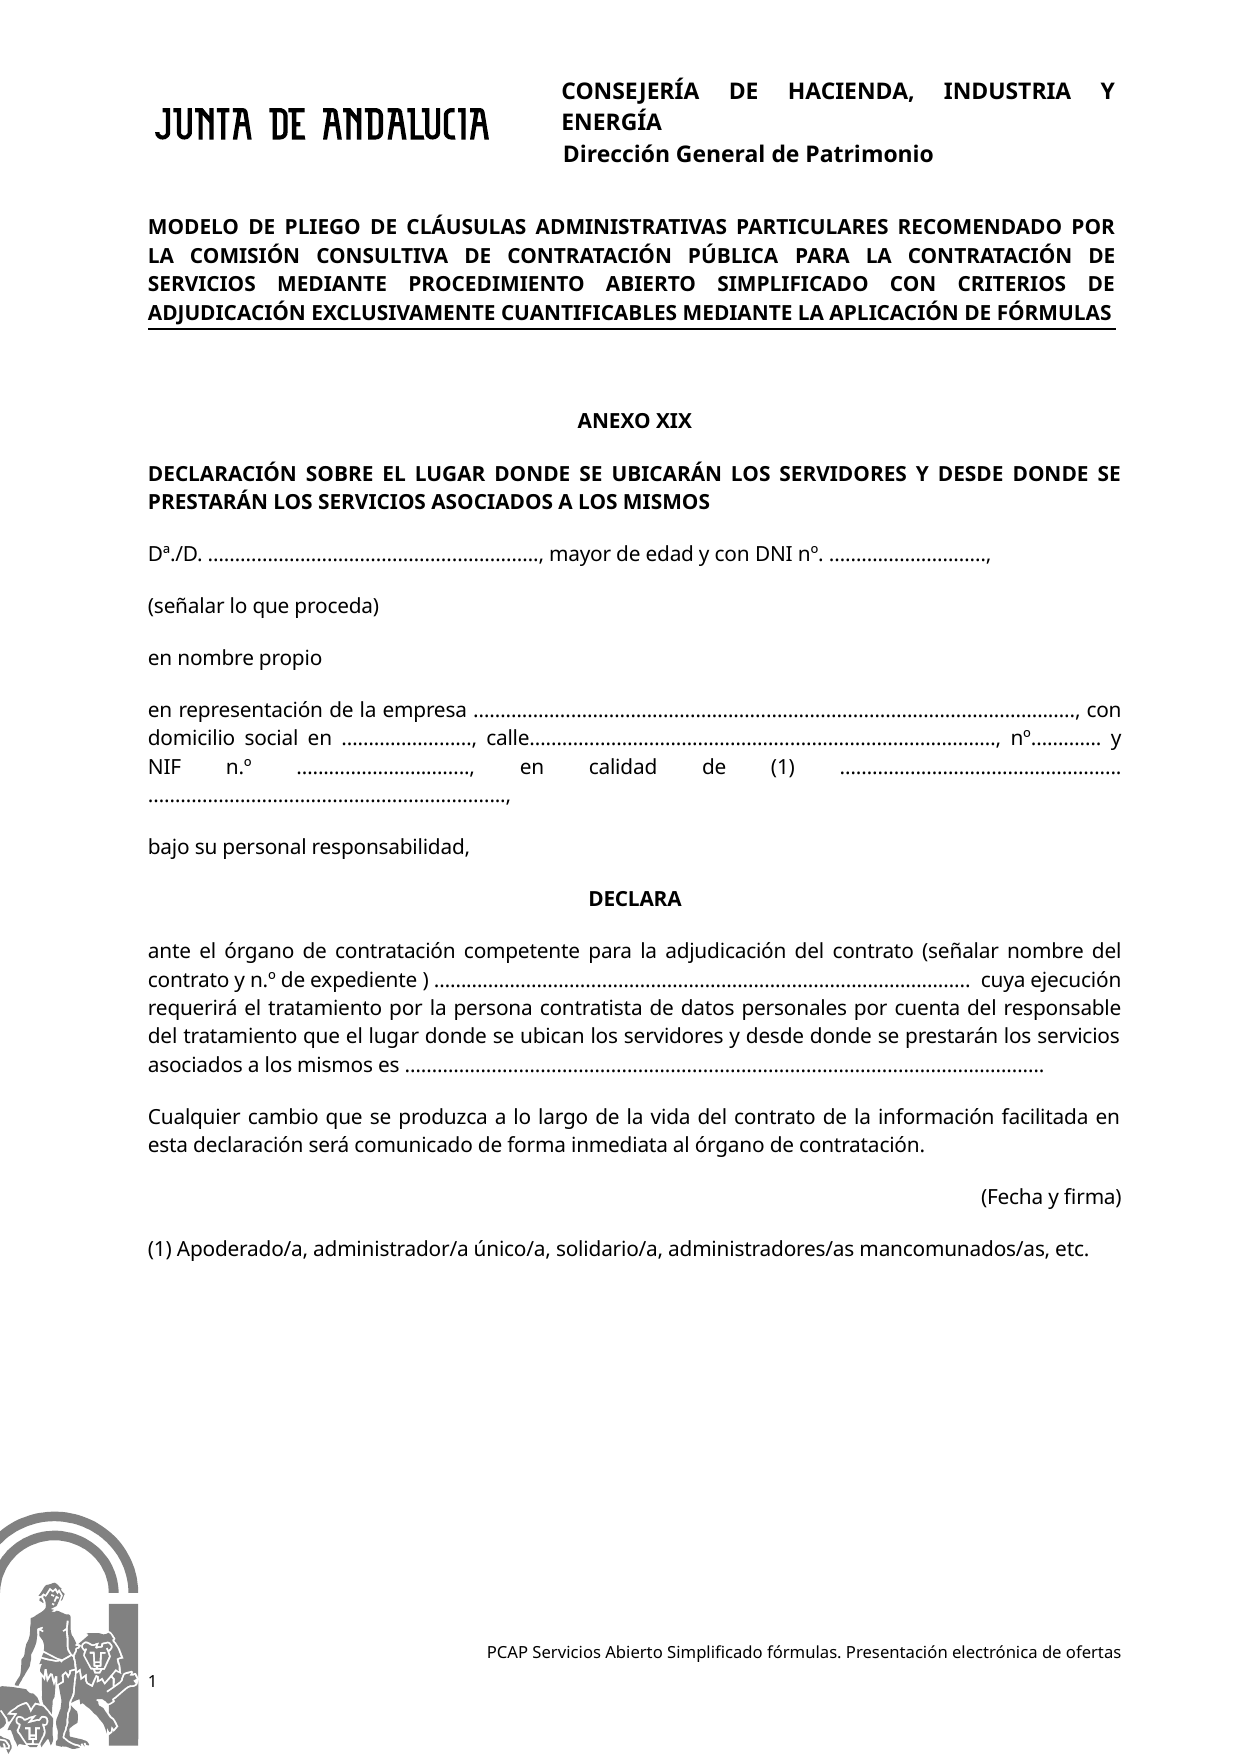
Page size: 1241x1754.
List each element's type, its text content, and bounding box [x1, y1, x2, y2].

text Cualquier cambio que se produzca a lo largo de la vida del contrato de la información facilitada en esta declaración será comunicado de forma inmediata al órgano de contratación. [148, 1102, 1122, 1159]
text ante el órgano de contratación competente para la adjudicación del contrato (señalar nombre del contrato y n.º de expediente ) ……………………………………………………………………………………... cuya ejecución requerirá el tratamiento por la persona contratista de datos personales por cuenta del responsable del tratamiento que el lugar donde se ubican los servidores y desde donde se prestarán los servicios asociados a los mismos es ………………………………………………………………………………………………………. [148, 936, 1122, 1078]
text DECLARA [148, 884, 1122, 913]
text en representación de la empresa …………………………………………………………………………………………….….., con domicilio social en ……………………, calle………………………………………………………………..…………, nº…………. y NIF n.º …...……………...…….., en calidad de (1) …………...……………………………....………………………………………………………..., [148, 695, 1122, 809]
text (Fecha y firma) [148, 1182, 1122, 1211]
text Dª./D. ……………………………………………………., mayor de edad y con DNI nº. ………..………………, [148, 539, 1122, 567]
text DECLARACIÓN SOBRE EL LUGAR DONDE SE UBICARÁN LOS SERVIDORES Y DESDE DONDE SE PRESTARÁN LOS SERVICIOS ASOCIADOS A LOS MISMOS [148, 459, 1122, 516]
text (1) Apoderado/a, administrador/a único/a, solidario/a, administradores/as mancomunados/as, etc. [148, 1234, 1122, 1263]
text en nombre propio [148, 643, 1122, 671]
text bajo su personal responsabilidad, [148, 832, 1122, 861]
text MODELO DE PLIEGO DE CLÁUSULAS ADMINISTRATIVAS PARTICULARES RECOMENDADO POR LA COMISIÓN CONSULTIVA DE CONTRATACIÓN PÚBLICA PARA LA CONTRATACIÓN DE SERVICIOS MEDIANTE PROCEDIMIENTO ABIERTO SIMPLIFICADO CON CRITERIOS DE ADJUDICACIÓN EXCLUSIVAMENTE CUANTIFICABLES MEDIANTE LA APLICACIÓN DE FÓRMULAS [148, 212, 1116, 328]
text (señalar lo que proceda) [148, 591, 1122, 619]
text ANEXO XIX [148, 407, 1122, 435]
